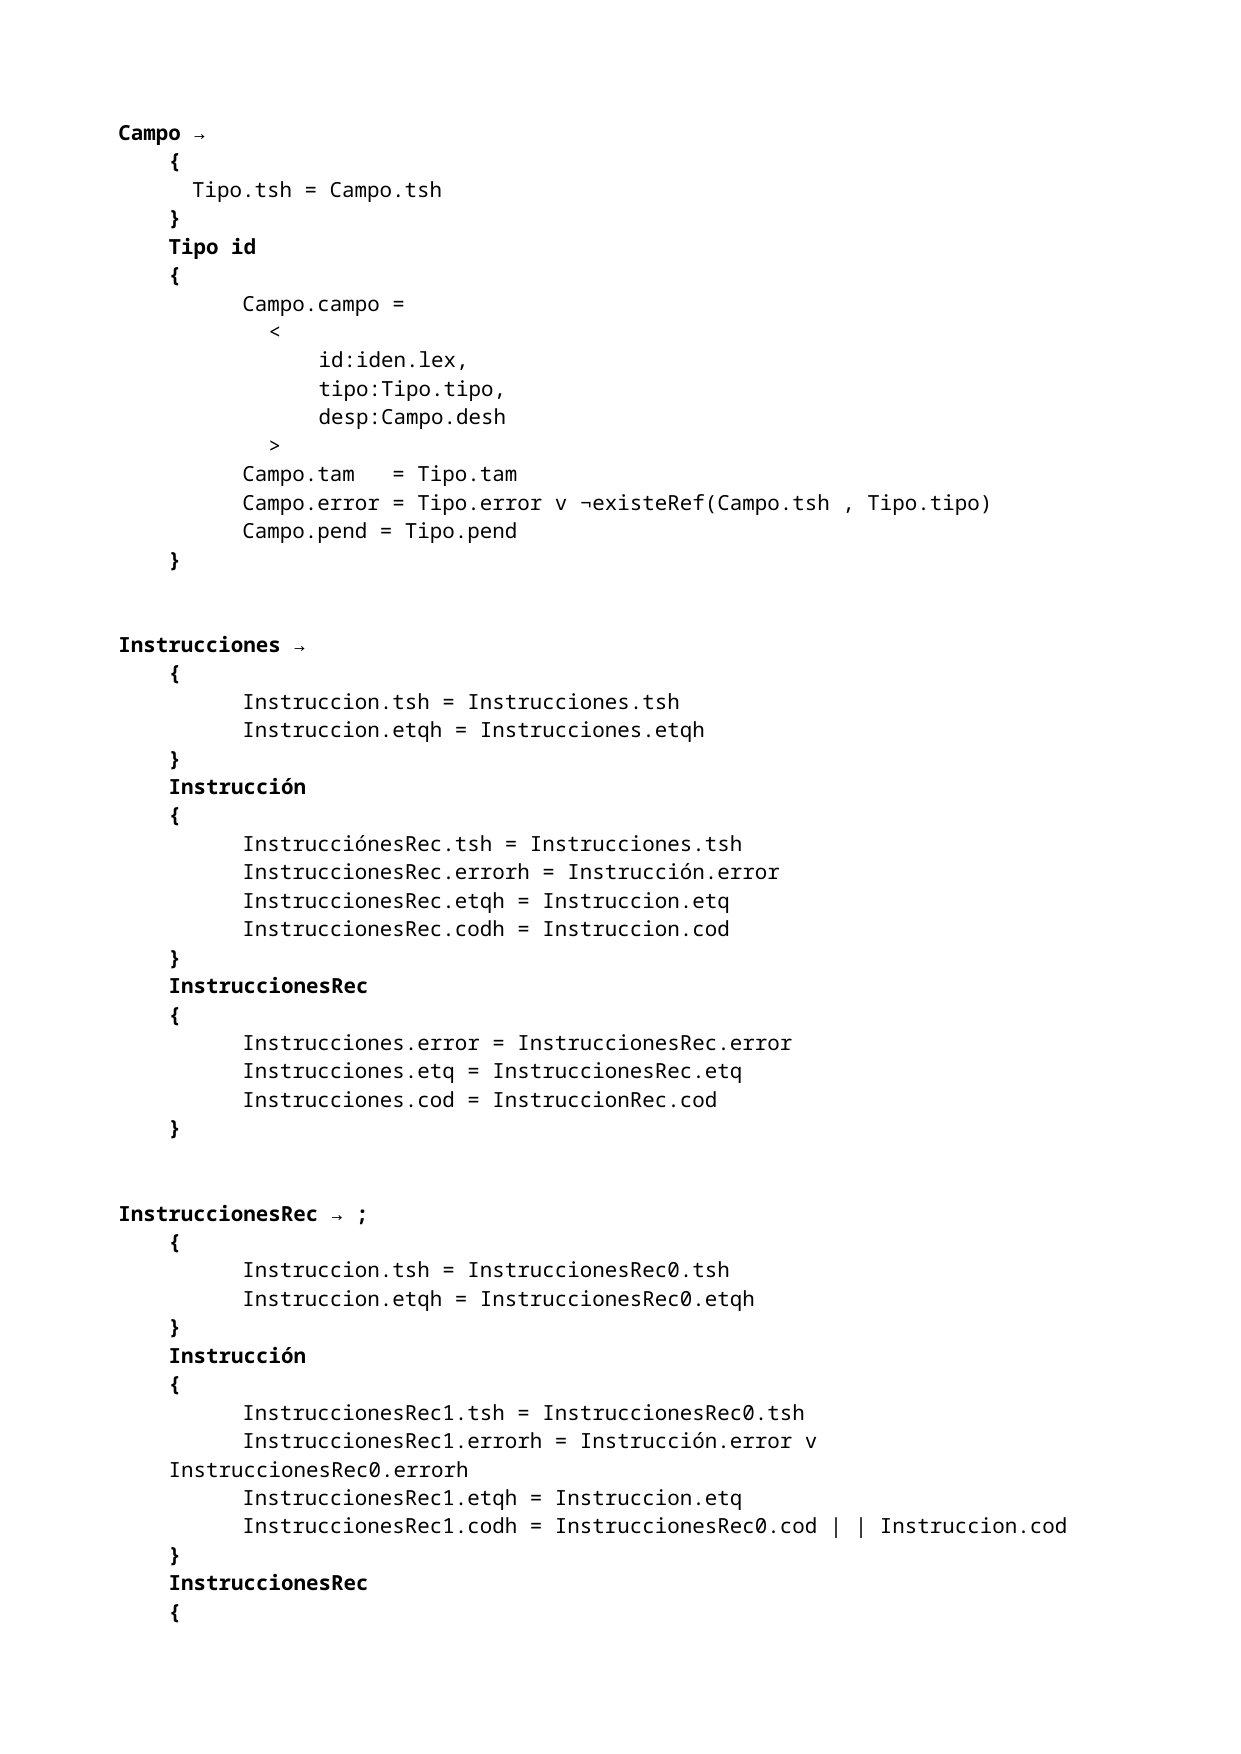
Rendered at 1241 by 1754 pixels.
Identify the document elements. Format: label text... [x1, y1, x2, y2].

text Tipo.tsh = Campo.tsh [118, 175, 1122, 203]
text } [168, 943, 1122, 971]
text Instruccion.etqh = InstruccionesRec0.etqh [168, 1284, 1122, 1312]
text > [168, 431, 1122, 459]
text Instrucciones.error = InstruccionesRec.error [168, 1028, 1122, 1057]
text { [168, 260, 1122, 289]
text Campo.error = Tipo.error v ¬existeRef(Campo.tsh , Tipo.tipo) [168, 488, 1122, 516]
text } [168, 1312, 1122, 1341]
text InstruccionesRec.codh = Instruccion.cod [168, 914, 1122, 943]
text InstruccionesRec.etqh = Instruccion.etq [168, 886, 1122, 914]
text InstruccionesRec1.etqh = Instruccion.etq [168, 1483, 1122, 1512]
text id:iden.lex, [168, 346, 1122, 374]
text tipo:Tipo.tipo, [168, 374, 1122, 402]
text } [168, 545, 1122, 573]
text { [168, 1000, 1122, 1028]
text Instruccion.etqh = Instrucciones.etqh [168, 715, 1122, 744]
text < [168, 317, 1122, 346]
text Campo.pend = Tipo.pend [168, 516, 1122, 545]
text Tipo id [168, 232, 1122, 260]
text Instrucción [168, 1341, 1122, 1369]
text desp:Campo.desh [168, 402, 1122, 431]
text { [168, 658, 1122, 687]
text } [168, 1113, 1122, 1142]
text } [168, 1540, 1122, 1568]
text InstruccionesRec.errorh = Instrucción.error [168, 857, 1122, 886]
text InstruccionesRec1.codh = InstruccionesRec0.cod | | Instruccion.cod [168, 1512, 1122, 1540]
text } [168, 744, 1122, 772]
text InstrucciónesRec.tsh = Instrucciones.tsh [168, 829, 1122, 857]
text { [168, 801, 1122, 829]
text InstruccionesRec1.errorh = Instrucción.error v InstruccionesRec0.errorh [168, 1426, 1122, 1483]
text { [168, 1369, 1122, 1398]
text { [168, 147, 1122, 175]
text Campo.tam = Tipo.tam [168, 459, 1122, 488]
text Instruccion.tsh = Instrucciones.tsh [168, 687, 1122, 715]
text InstruccionesRec [168, 1568, 1122, 1597]
text Instrucciones.cod = InstruccionRec.cod [168, 1085, 1122, 1113]
text InstruccionesRec [168, 971, 1122, 1000]
text Campo → [118, 118, 1122, 147]
text InstruccionesRec → ; [118, 1199, 1122, 1227]
text Campo.campo = [168, 289, 1122, 317]
text Instruccion.tsh = InstruccionesRec0.tsh [168, 1256, 1122, 1284]
text InstruccionesRec1.tsh = InstruccionesRec0.tsh [168, 1398, 1122, 1426]
text { [168, 1597, 1122, 1625]
text Instrucciones.etq = InstruccionesRec.etq [168, 1057, 1122, 1085]
text } [168, 203, 1122, 232]
text { [168, 1227, 1122, 1256]
text Instrucción [168, 772, 1122, 801]
text Instrucciones → [118, 630, 1122, 658]
